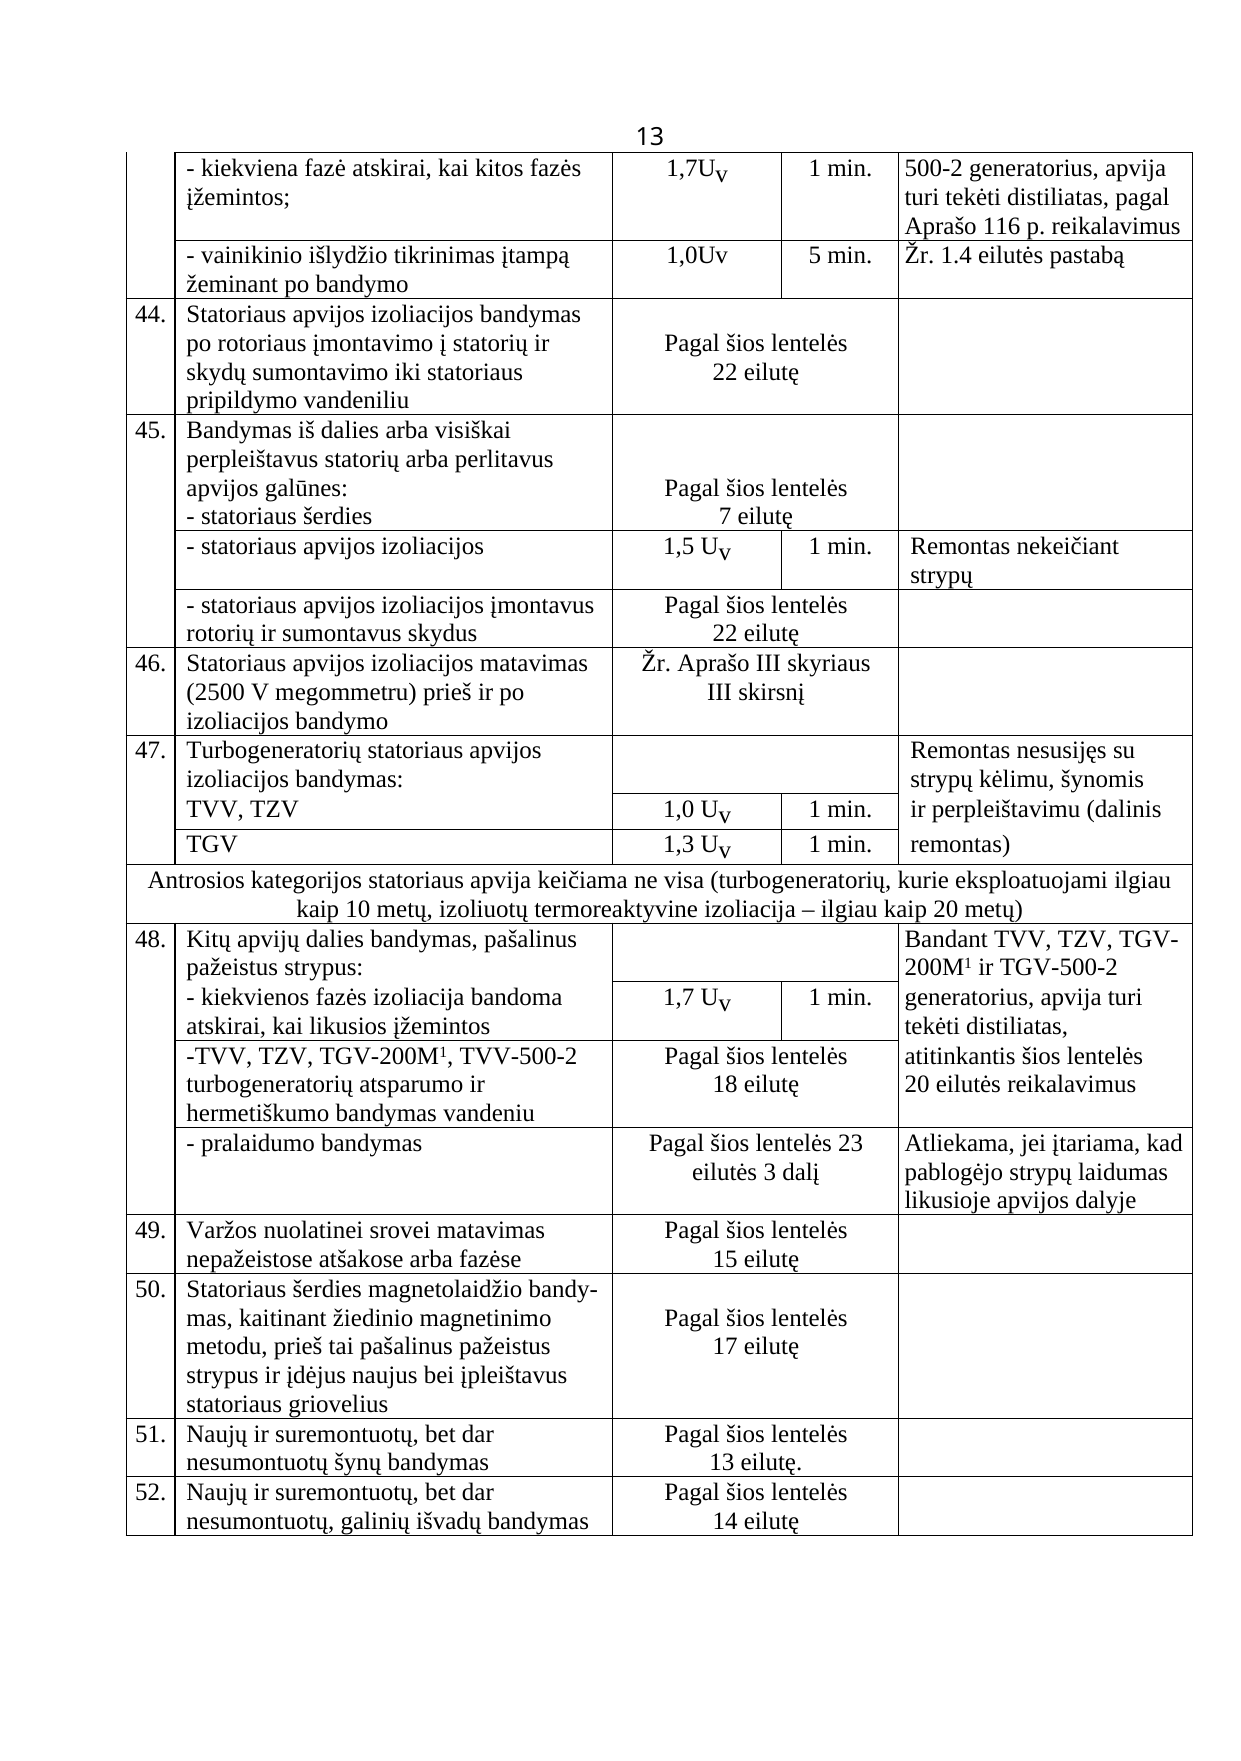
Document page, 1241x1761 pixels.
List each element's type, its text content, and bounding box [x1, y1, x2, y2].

table_cell 1 min. [782, 794, 898, 828]
table_cell - vainikinio išlydžio tikrinimas įtampą žeminant po bandymo [176, 241, 612, 298]
table_cell [127, 793, 174, 828]
table_cell Statoriaus apvijos izoliacijos matavimas (2500 V megommetru) prieš ir po izoliacijos bandymo [176, 648, 612, 734]
table_cell Varžos nuolatinei srovei matavimas nepažeistose atšakose arba fazėse [176, 1215, 612, 1273]
table_cell -TVV, TZV, TGV-200M1, TVV-500-2 turbogeneratorių atsparumo ir hermetiškumo bandymas vandeniu [176, 1041, 612, 1127]
table_cell Pagal šios lentelės 22 eilutę [613, 299, 898, 414]
table_cell Pagal šios lentelės 15 eilutę [613, 1215, 898, 1273]
table_cell 500-2 generatorius, apvija turi tekėti distiliatas, pagal Aprašo 116 p. reikalavimus [899, 153, 1192, 239]
table_cell Žr. Aprašo III skyriaus III skirsnį [613, 648, 898, 734]
table_cell 48. [127, 924, 174, 981]
table_cell 51. [127, 1419, 174, 1476]
table_cell 45. [127, 415, 174, 501]
table_cell [899, 648, 1192, 734]
table_cell [127, 240, 174, 298]
table_cell TVV, TZV [176, 793, 612, 828]
table_cell Pagal šios lentelės [613, 415, 898, 501]
table_cell 44. [127, 299, 174, 414]
table_cell 47. [127, 736, 174, 793]
table_cell Bandant TVV, TZV, TGV-200M1 ir TGV-500-2 [899, 924, 1192, 981]
table_cell - pralaidumo bandymas [176, 1128, 612, 1214]
table_cell Naujų ir suremontuotų, bet dar nesumontuotų, galinių išvadų bandymas [176, 1477, 612, 1535]
table_cell 7 eilutę [613, 501, 898, 530]
table_cell Pagal šios lentelės 22 eilutę [613, 590, 898, 647]
table_cell ir perpleištavimu (dalinis [899, 793, 1192, 828]
table_cell 1,7 Uv [613, 982, 781, 1040]
table_cell - statoriaus apvijos izoliacijos [176, 531, 612, 589]
table_cell Atliekama, jei įtariama, kad pablogėjo strypų laidumas likusioje apvijos dalyje [899, 1128, 1192, 1214]
table_cell Pagal šios lentelės 13 eilutę. [613, 1419, 898, 1476]
table_cell 1,0Uv [613, 241, 781, 298]
table_cell remontas) [899, 829, 1192, 864]
table_cell 1,3 Uv [613, 830, 781, 864]
table_cell [127, 501, 174, 530]
table_cell 50. [127, 1274, 174, 1418]
table_cell - statoriaus apvijos izoliacijos įmontavus rotorių ir sumontavus skydus [176, 590, 612, 647]
table_cell 1,7Uv [613, 153, 781, 239]
table_cell Kitų apvijų dalies bandymas, pašalinus pažeistus strypus: [176, 924, 612, 981]
table_cell [127, 1127, 174, 1214]
table_cell 49. [127, 1215, 174, 1273]
table_cell 52. [127, 1477, 174, 1535]
table_cell [613, 736, 781, 793]
table_cell [899, 415, 1192, 501]
table_cell [127, 530, 174, 589]
table_cell 1,5 Uv [613, 531, 781, 589]
table_cell atitinkantis šios lentelės 20 eilutės reikalavimus [899, 1040, 1192, 1127]
table_cell generatorius, apvija turi tekėti distiliatas, [899, 981, 1192, 1040]
table_cell Statoriaus šerdies magnetolaidžio bandy-mas, kaitinant žiedinio magnetinimo metodu, prieš tai pašalinus pažeistus strypus ir įdėjus naujus bei įpleištavus statoriaus griovelius [176, 1274, 612, 1418]
table_cell [127, 829, 174, 864]
table_cell Pagal šios lentelės 18 eilutę [613, 1041, 898, 1127]
table_cell - kiekvienos fazės izoliacija bandoma atskirai, kai likusios įžemintos [176, 981, 612, 1040]
table_cell 5 min. [782, 241, 898, 298]
table_cell 1,0 Uv [613, 794, 781, 828]
table_cell Statoriaus apvijos izoliacijos bandymas po rotoriaus įmontavimo į statorių ir skydų sumontavimo iki statoriaus pripildymo vandeniliu [176, 299, 612, 414]
table_cell Remontas nesusijęs su strypų kėlimu, šynomis [899, 736, 1192, 793]
table_cell 1 min. [782, 531, 898, 589]
table_cell Turbogeneratorių statoriaus apvijos izoliacijos bandymas: [176, 736, 612, 793]
table_cell 1 min. [782, 153, 898, 239]
table_cell [899, 1419, 1192, 1476]
table_cell - statoriaus šerdies [176, 501, 612, 530]
table_cell [127, 152, 174, 239]
table_cell [127, 589, 174, 647]
table_cell TGV [176, 830, 612, 864]
table_cell [899, 299, 1192, 414]
table_cell [127, 981, 174, 1040]
table_cell [899, 501, 1192, 530]
table_cell Bandymas iš dalies arba visiškai perpleištavus statorių arba perlitavus apvijos galūnes: [176, 415, 612, 501]
table_cell [899, 1215, 1192, 1273]
table_cell Antrosios kategorijos statoriaus apvija keičiama ne visa (turbogeneratorių, kurie eksploatuojami ilgiau kaip 10 metų, izoliuotų termoreaktyvine izoliacija – ilgiau kaip 20 metų) [127, 865, 1192, 923]
table_cell 46. [127, 648, 174, 734]
table_cell [899, 1477, 1192, 1535]
table_cell [899, 590, 1192, 647]
table_cell Pagal šios lentelės 17 eilutę [613, 1274, 898, 1418]
table_cell - kiekviena fazė atskirai, kai kitos fazės įžemintos; [176, 153, 612, 239]
table_cell 1 min. [782, 830, 898, 864]
table_cell Pagal šios lentelės 23 eilutės 3 dalį [613, 1128, 898, 1214]
table_cell Remontas nekeičiant strypų [899, 531, 1192, 589]
table_cell 1 min. [782, 982, 898, 1040]
table_cell [781, 736, 898, 793]
table_cell Naujų ir suremontuotų, bet dar nesumontuotų šynų bandymas [176, 1419, 612, 1476]
table_cell [899, 1274, 1192, 1418]
table_cell Pagal šios lentelės 14 eilutę [613, 1477, 898, 1535]
table_cell [613, 924, 898, 981]
table_cell Žr. 1.4 eilutės pastabą [899, 241, 1192, 298]
table_cell [127, 1040, 174, 1127]
